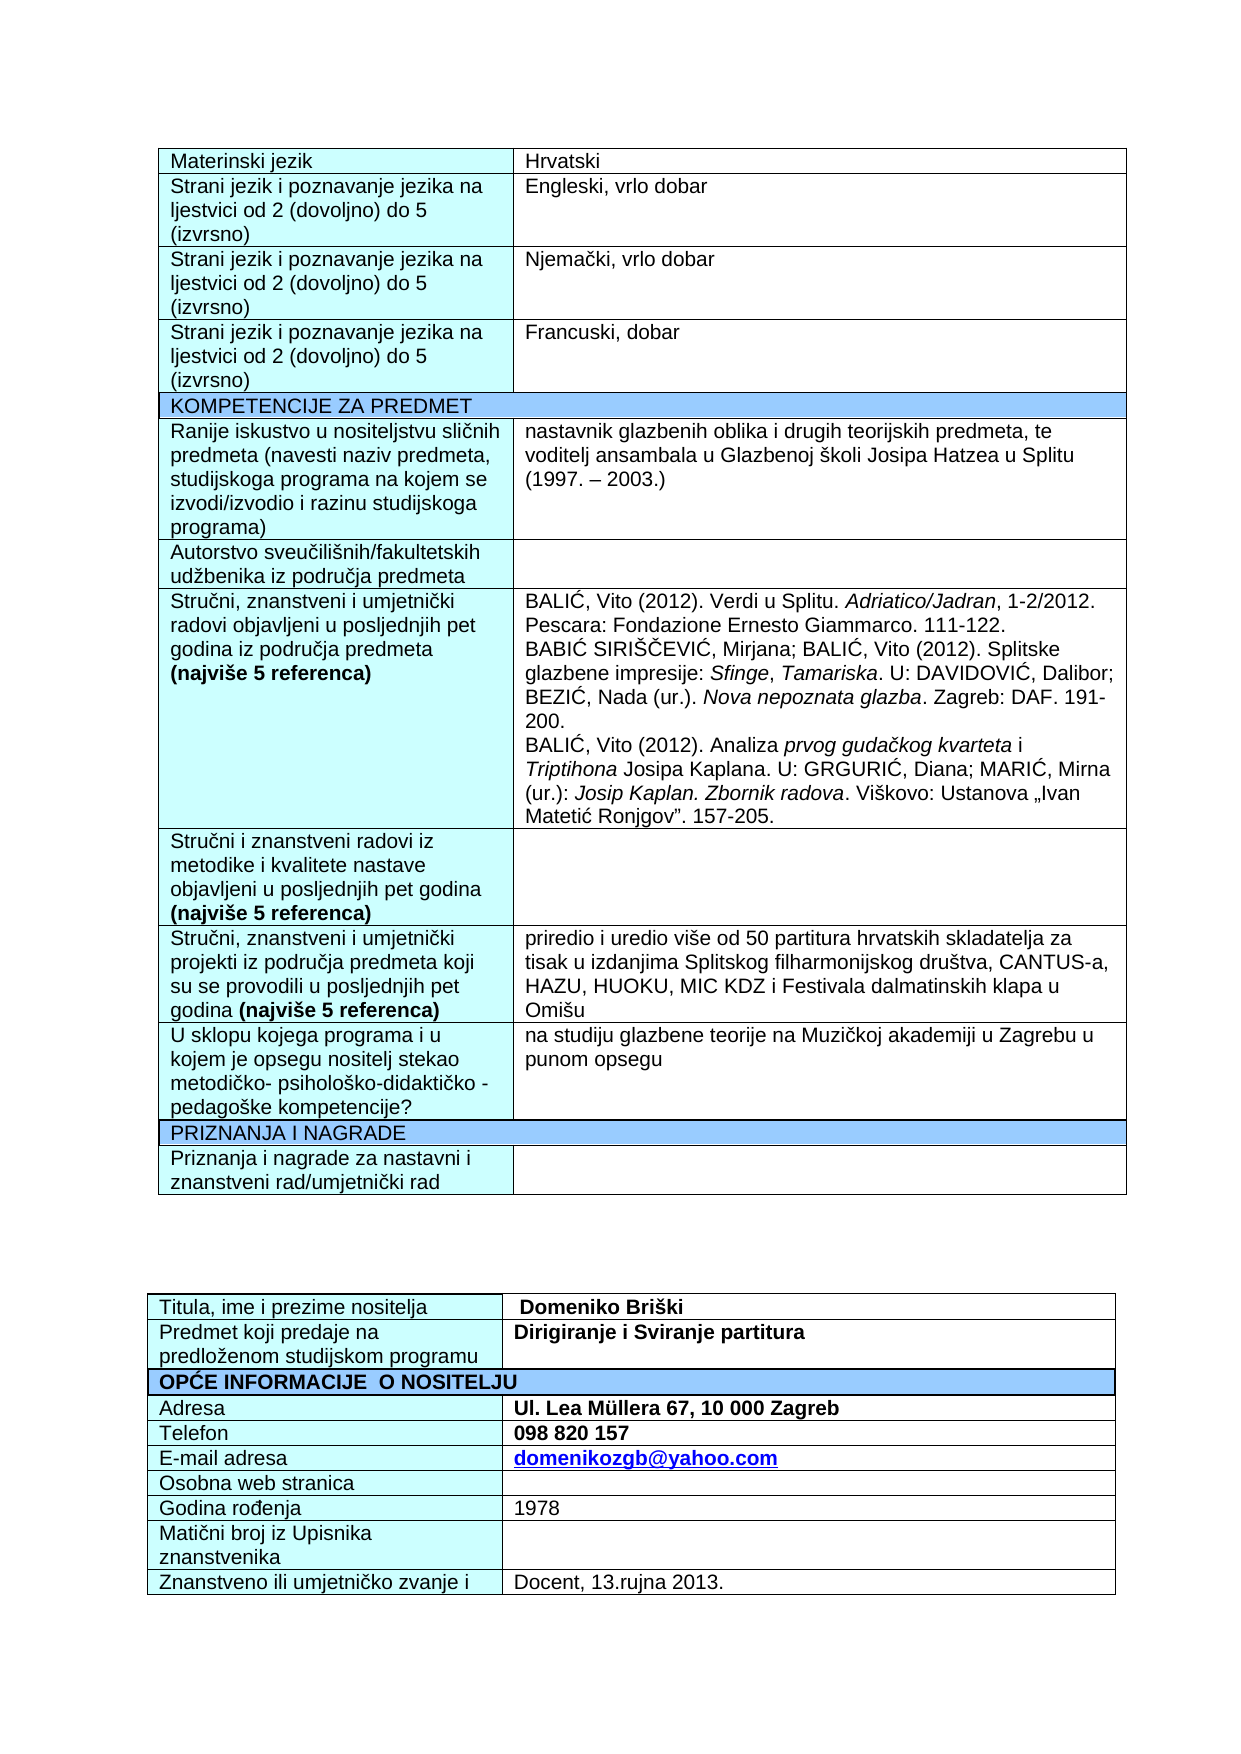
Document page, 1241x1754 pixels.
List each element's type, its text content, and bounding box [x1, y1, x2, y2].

table_cell domenikozgb@yahoo.com [503, 1446, 1115, 1470]
table_cell Znanstveno ili umjetničko zvanje i [148, 1570, 502, 1594]
table_cell na studiju glazbene teorije na Muzičkoj akademiji u Zagrebu u punom opsegu [514, 1023, 1126, 1119]
table_cell Francuski, dobar [514, 320, 1126, 392]
table_cell Ul. Lea Müllera 67, 10 000 Zagreb [503, 1396, 1115, 1420]
table_cell Materinski jezik [159, 149, 513, 173]
table_cell Hrvatski [514, 149, 1126, 173]
table_cell Telefon [148, 1421, 502, 1445]
table_cell E-mail adresa [148, 1446, 502, 1470]
table_cell Autorstvo sveučilišnih/fakultetskih udžbenika iz područja predmeta [159, 540, 513, 588]
table_cell nastavnik glazbenih oblika i drugih teorijskih predmeta, te voditelj ansambala u Glazbenoj školi Josipa Hatzea u Splitu (1997. – 2003.) [514, 419, 1126, 539]
table_cell Adresa [148, 1396, 502, 1420]
table_cell PRIZNANJA I NAGRADE [160, 1121, 1126, 1144]
table_cell [503, 1521, 1115, 1569]
table_cell OPĆE INFORMACIJE O NOSITELJU [149, 1370, 1114, 1394]
table_cell Stručni, znanstveni i umjetnički radovi objavljeni u posljednjih pet godina iz područja predmeta (najviše 5 referenca) [159, 589, 513, 828]
table_cell [514, 1146, 1126, 1194]
table_cell 098 820 157 [503, 1421, 1115, 1445]
table_cell Osobna web stranica [148, 1471, 502, 1495]
table_cell priredio i uredio više od 50 partitura hrvatskih skladatelja za tisak u izdanjima Splitskog filharmonijskog društva, CANTUS-a, HAZU, HUOKU, MIC KDZ i Festivala dalmatinskih klapa u Omišu [514, 926, 1126, 1022]
table_header Domeniko Briški [503, 1294, 1115, 1319]
table_cell Docent, 13.rujna 2013. [503, 1570, 1115, 1594]
table_cell Stručni i znanstveni radovi iz metodike i kvalitete nastave objavljeni u posljednjih pet godina (najviše 5 referenca) [159, 829, 513, 925]
table_cell Njemački, vrlo dobar [514, 247, 1126, 319]
table_cell Dirigiranje i Sviranje partitura [503, 1320, 1115, 1368]
table_cell Godina rođenja [148, 1496, 502, 1520]
table_cell Matični broj iz Upisnika znanstvenika [148, 1521, 502, 1569]
table_cell Engleski, vrlo dobar [514, 174, 1126, 246]
table_cell 1978 [503, 1496, 1115, 1520]
table_cell Stručni, znanstveni i umjetnički projekti iz područja predmeta koji su se provodili u posljednjih pet godina (najviše 5 referenca) [159, 926, 513, 1022]
table_cell Strani jezik i poznavanje jezika na ljestvici od 2 (dovoljno) do 5 (izvrsno) [159, 247, 513, 319]
table_cell Strani jezik i poznavanje jezika na ljestvici od 2 (dovoljno) do 5 (izvrsno) [159, 174, 513, 246]
table_cell Priznanja i nagrade za nastavni i znanstveni rad/umjetnički rad [159, 1146, 513, 1194]
table_cell BALIĆ, Vito (2012). Verdi u Splitu. Adriatico/Jadran, 1-2/2012. Pescara: Fondazione Ernesto Giammarco. 111-122. BABIĆ SIRIŠČEVIĆ, Mirjana; BALIĆ, Vito (2012). Splitske glazbene impresije: Sfinge, Tamariska. U: DAVIDOVIĆ, Dalibor; BEZIĆ, Nada (ur.). Nova nepoznata glazba. Zagreb: DAF. 191-200. BALIĆ, Vito (2012). Analiza prvog gudačkog kvarteta i Triptihona Josipa Kaplana. U: GRGURIĆ, Diana; MARIĆ, Mirna (ur.): Josip Kaplan. Zbornik radova. Viškovo: Ustanova „Ivan Matetić Ronjgov”. 157-205. [514, 589, 1126, 828]
table_cell KOMPETENCIJE ZA PREDMET [160, 393, 1126, 417]
table_header Titula, ime i prezime nositelja [148, 1295, 502, 1319]
table_cell Ranije iskustvo u nositeljstvu sličnih predmeta (navesti naziv predmeta, studijskoga programa na kojem se izvodi/izvodio i razinu studijskoga programa) [159, 419, 513, 539]
table_cell [514, 829, 1126, 925]
table_cell [503, 1471, 1115, 1495]
table_cell Predmet koji predaje na predloženom studijskom programu [148, 1320, 502, 1368]
table_cell [514, 540, 1126, 588]
table_cell U sklopu kojega programa i u kojem je opsegu nositelj stekao metodičko- psihološko-didaktičko -pedagoške kompetencije? [159, 1023, 513, 1119]
table_cell Strani jezik i poznavanje jezika na ljestvici od 2 (dovoljno) do 5 (izvrsno) [159, 320, 513, 392]
